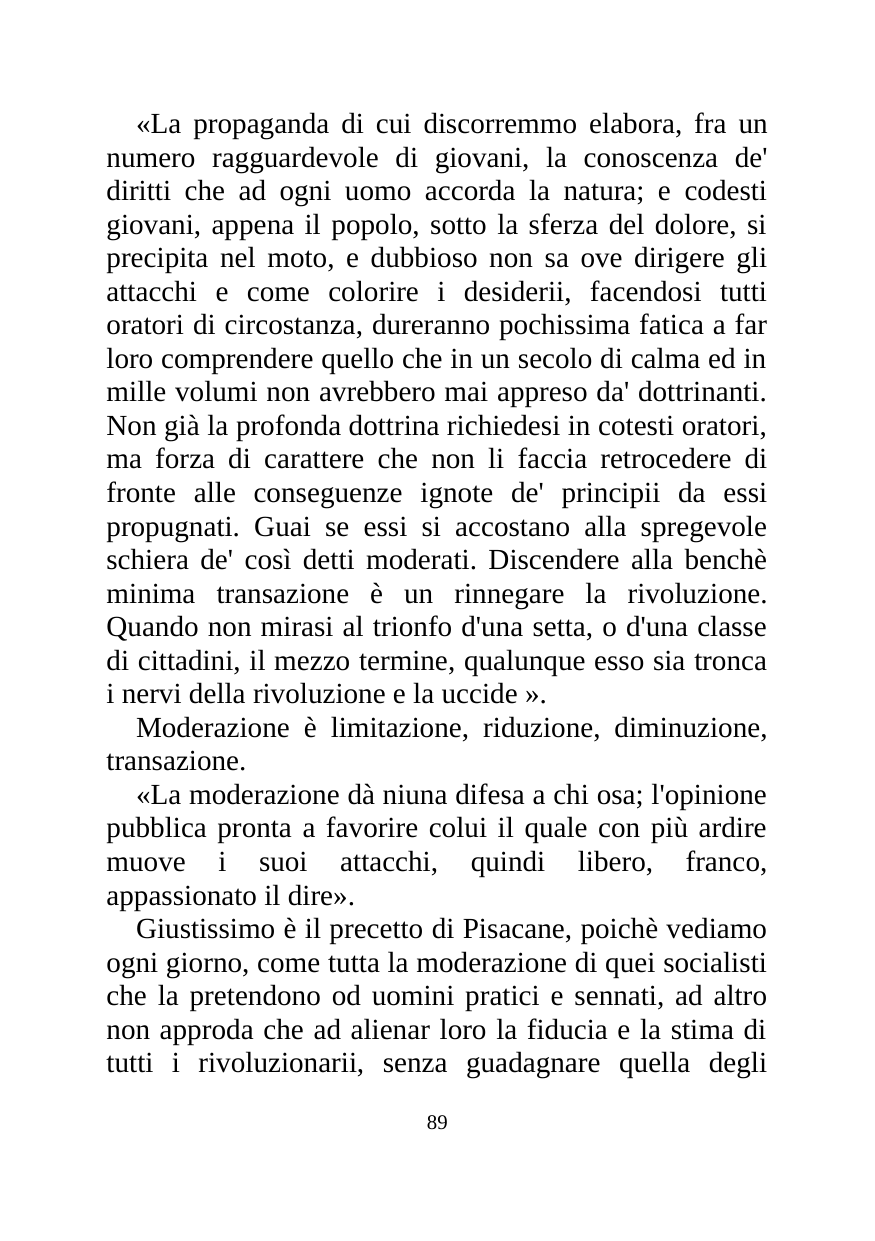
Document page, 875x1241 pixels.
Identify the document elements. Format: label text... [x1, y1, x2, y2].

text Giustissimo è il precetto di Pisacane, poichè vediamo ogni giorno, come tutta la moderazione di quei socialisti che la pretendono od uomini pratici e sennati, ad altro non approda che ad alienar loro la fiducia e la stima di tutti i rivoluzionarii, senza guadagnare quella degli [106, 911, 768, 1079]
text «La moderazione dà niuna difesa a chi osa; l'opinione pubblica pronta a favorire colui il quale con più ardire muove i suoi attacchi, quindi libero, franco, appassionato il dire». [106, 777, 768, 911]
text «La propaganda di cui discorremmo elabora, fra un numero ragguardevole di giovani, la conoscenza de' diritti che ad ogni uomo accorda la natura; e codesti giovani, appena il popolo, sotto la sferza del dolore, si precipita nel moto, e dubbioso non sa ove dirigere gli attacchi e come colorire i desiderii, facendosi tutti oratori di circostanza, dureranno pochissima fatica a far loro comprendere quello che in un secolo di calma ed in mille volumi non avrebbero mai appreso da' dottrinanti. Non già la profonda dottrina richiedesi in cotesti oratori, ma forza di carattere che non li faccia retrocedere di fronte alle conseguenze ignote de' principii da essi propugnati. Guai se essi si accostano alla spregevole schiera de' così detti moderati. Discendere alla benchè minima transazione è un rinnegare la rivoluzione. Quando non mirasi al trionfo d'una setta, o d'una classe di cittadini, il mezzo termine, qualunque esso sia tronca i nervi della rivoluzione e la uccide ». [106, 106, 768, 710]
text Moderazione è limitazione, riduzione, diminuzione, transazione. [106, 710, 768, 777]
